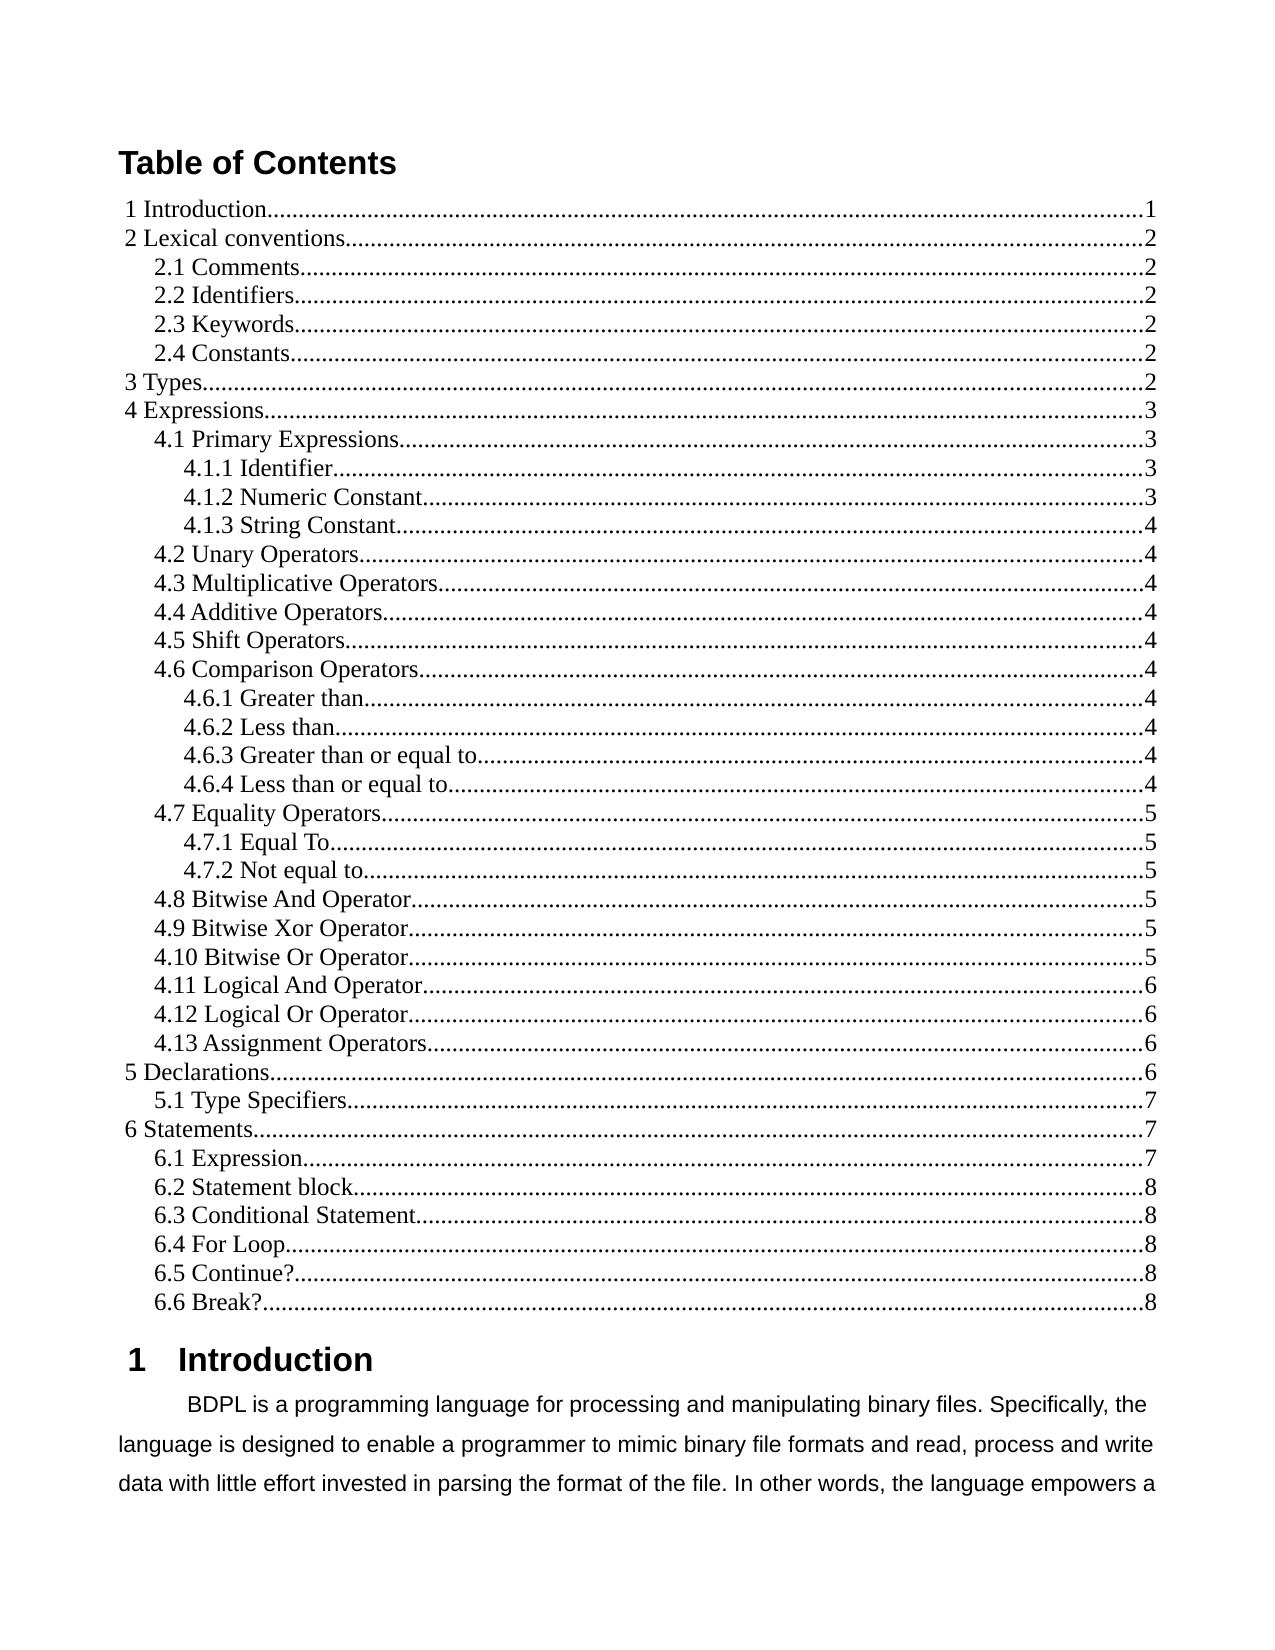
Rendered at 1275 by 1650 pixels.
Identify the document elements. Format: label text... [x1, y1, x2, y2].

text 2 Lexical conventions 2 [118, 223, 1157, 252]
text 4.1.1 Identifier 3 [177, 453, 1157, 482]
text 4.13 Assignment Operators 6 [148, 1028, 1157, 1057]
text 4.7.1 Equal To 5 [177, 827, 1157, 855]
text 3 Types 2 [118, 367, 1157, 395]
text 4 Expressions 3 [118, 395, 1157, 424]
text 4.11 Logical And Operator 6 [148, 970, 1157, 999]
text 5.1 Type Specifiers 7 [148, 1085, 1157, 1114]
text 4.2 Unary Operators 4 [148, 539, 1157, 568]
text 2.4 Constants 2 [148, 338, 1157, 367]
text 6 Statements 7 [118, 1114, 1157, 1143]
text 4.5 Shift Operators 4 [148, 625, 1157, 654]
text 4.6.3 Greater than or equal to 4 [177, 740, 1157, 769]
text 4.6.2 Less than 4 [177, 712, 1157, 740]
text 6.3 Conditional Statement 8 [148, 1200, 1157, 1229]
text 4.1.2 Numeric Constant 3 [177, 482, 1157, 510]
text 2.3 Keywords 2 [148, 309, 1157, 338]
text 4.6 Comparison Operators 4 [148, 654, 1157, 683]
text BDPL is a programming language for processing and manipulating binary files. Specifically, the language is designed to enable a programmer to mimic binary file formats and read, process and write data with little effort invested in parsing the format of the file. In other words, the language empowers a [118, 1391, 1157, 1497]
text 4.12 Logical Or Operator 6 [148, 999, 1157, 1028]
text 6.4 For Loop 8 [148, 1229, 1157, 1258]
text 2.1 Comments 2 [148, 252, 1157, 280]
subtitle Table of Contents [118, 143, 1157, 182]
text 4.7 Equality Operators 5 [148, 798, 1157, 827]
text 6.2 Statement block 8 [148, 1172, 1157, 1200]
text 1 Introduction 1 [118, 194, 1157, 223]
text 2.2 Identifiers 2 [148, 280, 1157, 309]
text 4.6.1 Greater than 4 [177, 683, 1157, 712]
text 6.1 Expression 7 [148, 1143, 1157, 1172]
text 4.8 Bitwise And Operator 5 [148, 884, 1157, 913]
text 4.3 Multiplicative Operators 4 [148, 568, 1157, 597]
text 4.7.2 Not equal to 5 [177, 855, 1157, 884]
text 6.5 Continue? 8 [148, 1258, 1157, 1287]
text 4.6.4 Less than or equal to 4 [177, 769, 1157, 798]
text 4.1 Primary Expressions 3 [148, 424, 1157, 453]
text 4.10 Bitwise Or Operator 5 [148, 942, 1157, 970]
text 6.6 Break? 8 [148, 1287, 1157, 1315]
text 4.9 Bitwise Xor Operator 5 [148, 913, 1157, 942]
subtitle Introduction [118, 1340, 1157, 1379]
text 5 Declarations 6 [118, 1057, 1157, 1085]
text 4.4 Additive Operators 4 [148, 597, 1157, 625]
text 4.1.3 String Constant 4 [177, 510, 1157, 539]
